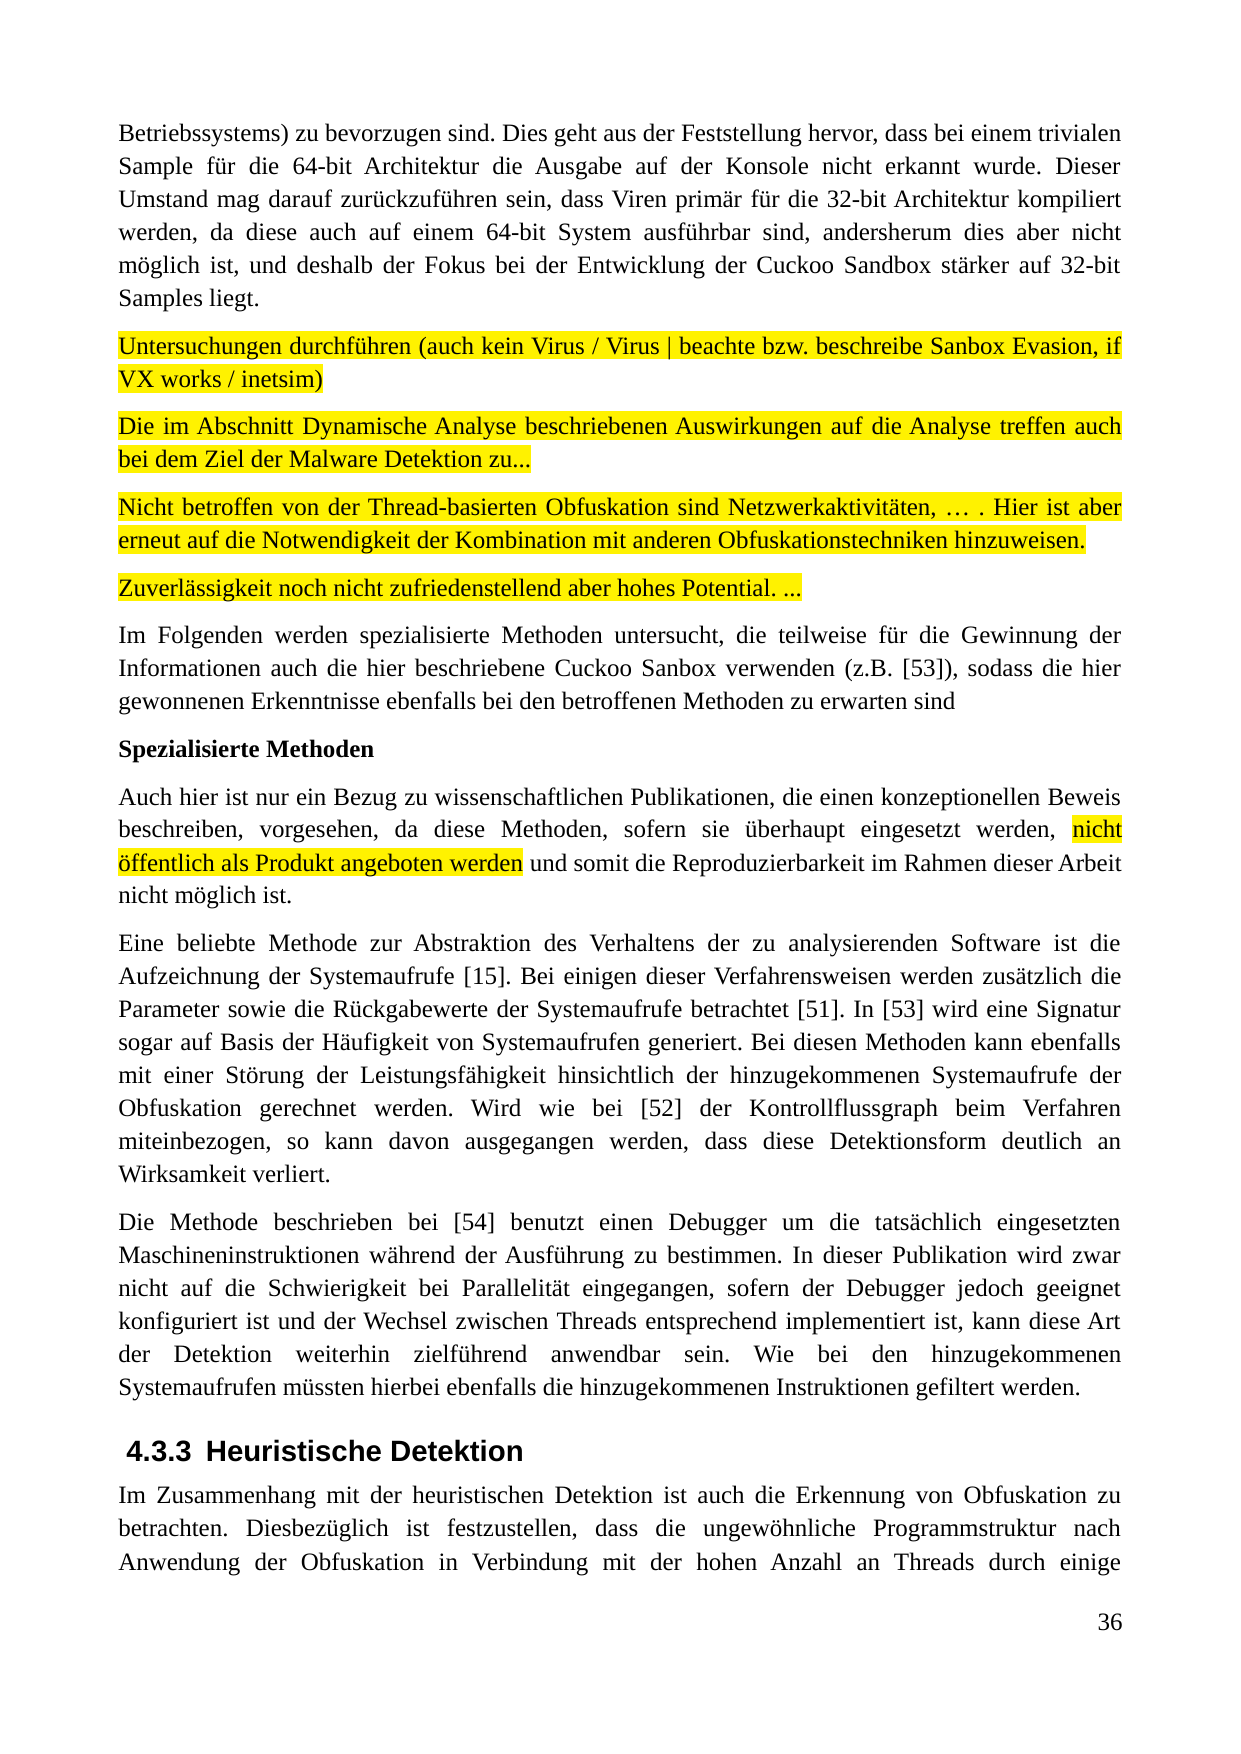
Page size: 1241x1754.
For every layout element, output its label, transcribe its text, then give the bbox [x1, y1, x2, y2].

text Die im Abschnitt Dynamische Analyse beschriebenen Auswirkungen auf die Analyse treffen auch bei dem Ziel der Malware Detektion zu... [118, 411, 1122, 473]
text Die Methode beschrieben bei [54] benutzt einen Debugger um die tatsächlich eingesetzten Maschineninstruktionen während der Ausführung zu bestimmen. In dieser Publikation wird zwar nicht auf die Schwierigkeit bei Parallelität eingegangen, sofern der Debugger jedoch geeignet konfiguriert ist und der Wechsel zwischen Threads entsprechend implementiert ist, kann diese Art der Detektion weiterhin zielführend anwendbar sein. Wie bei den hinzugekommenen Systemaufrufen müssten hierbei ebenfalls die hinzugekommenen Instruktionen gefiltert werden. [118, 1207, 1122, 1401]
text Im Zusammenhang mit der heuristischen Detektion ist auch die Erkennung von Obfuskation zu betrachten. Diesbezüglich ist festzustellen, dass die ungewöhnliche Programmstruktur nach Anwendung der Obfuskation in Verbindung mit der hohen Anzahl an Threads durch einige [118, 1481, 1122, 1575]
subtitle Heuristische Detektion [118, 1434, 1122, 1468]
text Spezialisierte Methoden [118, 734, 1122, 763]
text Eine beliebte Methode zur Abstraktion des Verhaltens der zu analysierenden Software ist die Aufzeichnung der Systemaufrufe [15]. Bei einigen dieser Verfahrensweisen werden zusätzlich die Parameter sowie die Rückgabewerte der Systemaufrufe betrachtet [51]. In [53] wird eine Signatur sogar auf Basis der Häufigkeit von Systemaufrufen generiert. Bei diesen Methoden kann ebenfalls mit einer Störung der Leistungsfähigkeit hinsichtlich der hinzugekommenen Systemaufrufe der Obfuskation gerechnet werden. Wird wie bei [52] der Kontrollflussgraph beim Verfahren miteinbezogen, so kann davon ausgegangen werden, dass diese Detektionsform deutlich an Wirksamkeit verliert. [118, 928, 1122, 1188]
text Zuverlässigkeit noch nicht zufriedenstellend aber hohes Potential. ... [118, 573, 1122, 601]
text Auch hier ist nur ein Bezug zu wissenschaftlichen Publikationen, die einen konzeptionellen Beweis beschreiben, vorgesehen, da diese Methoden, sofern sie überhaupt eingesetzt werden, nicht öffentlich als Produkt angeboten werden und somit die Reproduzierbarkeit im Rahmen dieser Arbeit nicht möglich ist. [118, 782, 1122, 909]
text Im Folgenden werden spezialisierte Methoden untersucht, die teilweise für die Gewinnung der Informationen auch die hier beschriebene Cuckoo Sanbox verwenden (z.B. [53]), sodass die hier gewonnenen Erkenntnisse ebenfalls bei den betroffenen Methoden zu erwarten sind [118, 620, 1122, 715]
text Nicht betroffen von der Thread-basierten Obfuskation sind Netzwerkaktivitäten, … . Hier ist aber erneut auf die Notwendigkeit der Kombination mit anderen Obfuskationstechniken hinzuweisen. [118, 492, 1122, 554]
text Untersuchungen durchführen (auch kein Virus / Virus | beachte bzw. beschreibe Sanbox Evasion, if VX works / inetsim) [118, 331, 1122, 393]
text Betriebssystems) zu bevorzugen sind. Dies geht aus der Feststellung hervor, dass bei einem trivialen Sample für die 64-bit Architektur die Ausgabe auf der Konsole nicht erkannt wurde. Dieser Umstand mag darauf zurückzuführen sein, dass Viren primär für die 32-bit Architektur kompiliert werden, da diese auch auf einem 64-bit System ausführbar sind, andersherum dies aber nicht möglich ist, und deshalb der Fokus bei der Entwicklung der Cuckoo Sandbox stärker auf 32-bit Samples liegt. [118, 118, 1122, 312]
